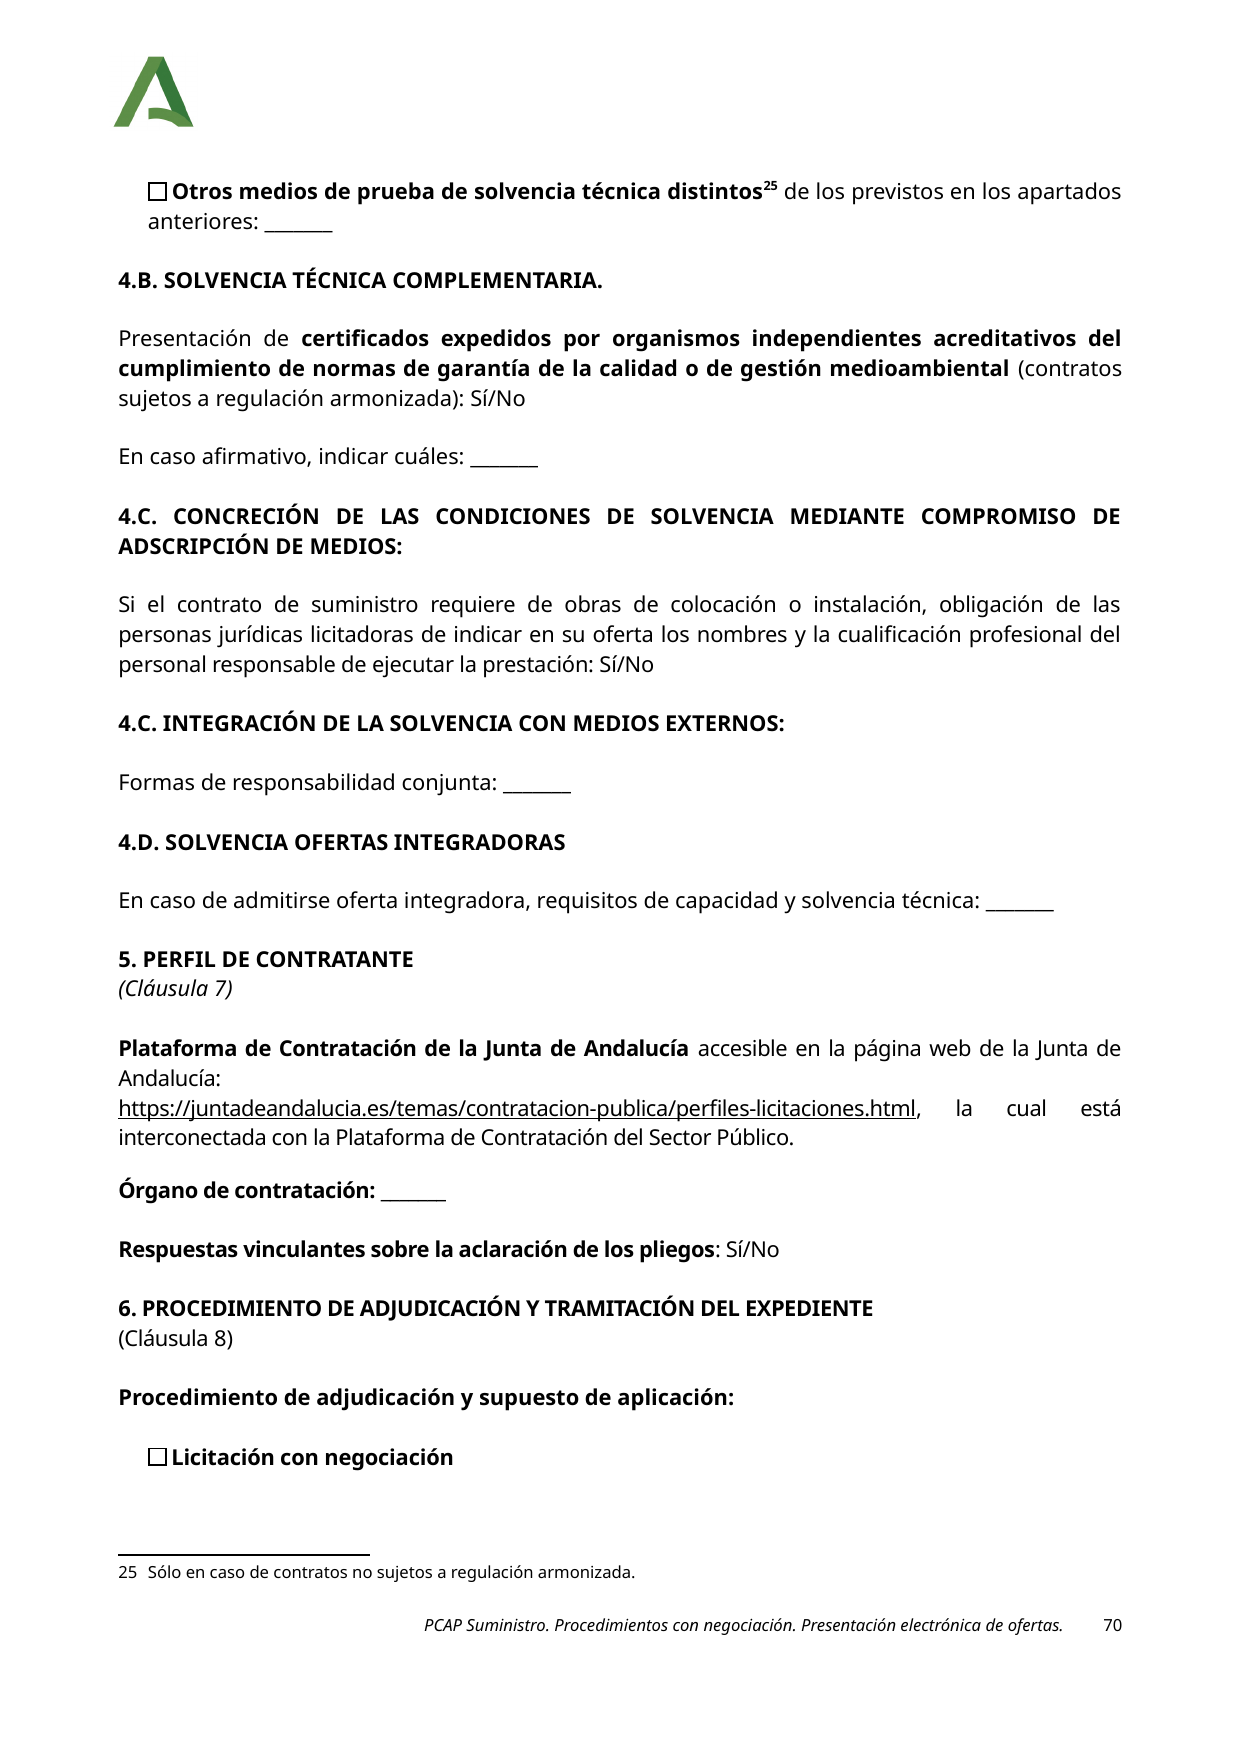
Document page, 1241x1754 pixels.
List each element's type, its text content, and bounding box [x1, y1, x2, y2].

text Plataforma de Contratación de la Junta de Andalucía accesible en la página web de la Junta de Andalucía: [118, 1033, 1122, 1093]
text 4.D. SOLVENCIA OFERTAS INTEGRADORAS [118, 827, 1122, 856]
text Si el contrato de suministro requiere de obras de colocación o instalación, obligación de las personas jurídicas licitadoras de indicar en su oferta los nombres y la cualificación profesional del personal responsable de ejecutar la prestación: Sí/No [118, 589, 1122, 679]
text (Cláusula 7) [118, 973, 1122, 1003]
text https://juntadeandalucia.es/temas/contratacion-publica/perfiles-licitaciones.html, la cual está interconectada con la Plataforma de Contratación del Sector Público. [118, 1093, 1122, 1152]
text Respuestas vinculantes sobre la aclaración de los pliegos: Sí/No [118, 1234, 1122, 1264]
text 4.B. SOLVENCIA TÉCNICA COMPLEMENTARIA. [118, 265, 1122, 294]
picture [109, 52, 198, 131]
text 6. PROCEDIMIENTO DE ADJUDICACIÓN Y TRAMITACIÓN DEL EXPEDIENTE [118, 1293, 1122, 1323]
text En caso de admitirse oferta integradora, requisitos de capacidad y solvencia técnica: _______ [118, 885, 1122, 915]
text 4.C. INTEGRACIÓN DE LA SOLVENCIA CON MEDIOS EXTERNOS: [118, 708, 1122, 738]
text Otros medios de prueba de solvencia técnica distintos de los previstos en los apartados anteriores: _______ [148, 176, 1122, 236]
text Licitación con negociación [148, 1442, 1122, 1472]
text Formas de responsabilidad conjunta: _______ [118, 767, 1122, 797]
text Órgano de contratación: _______ [118, 1175, 1122, 1205]
text Presentación de certificados expedidos por organismos independientes acreditativos del cumplimiento de normas de garantía de la calidad o de gestión medioambiental (contratos sujetos a regulación armonizada): Sí/No [118, 323, 1122, 413]
text 4.C. CONCRECIÓN DE LAS CONDICIONES DE SOLVENCIA MEDIANTE COMPROMISO DE ADSCRIPCIÓN DE MEDIOS: [118, 501, 1122, 561]
text En caso afirmativo, indicar cuáles: _______ [118, 441, 1122, 471]
text Sólo en caso de contratos no sujetos a regulación armonizada. [118, 1561, 1122, 1584]
text (Cláusula 8) [118, 1323, 1122, 1353]
text 5. PERFIL DE CONTRATANTE [118, 944, 1122, 973]
text Procedimiento de adjudicación y supuesto de aplicación: [118, 1382, 1122, 1412]
